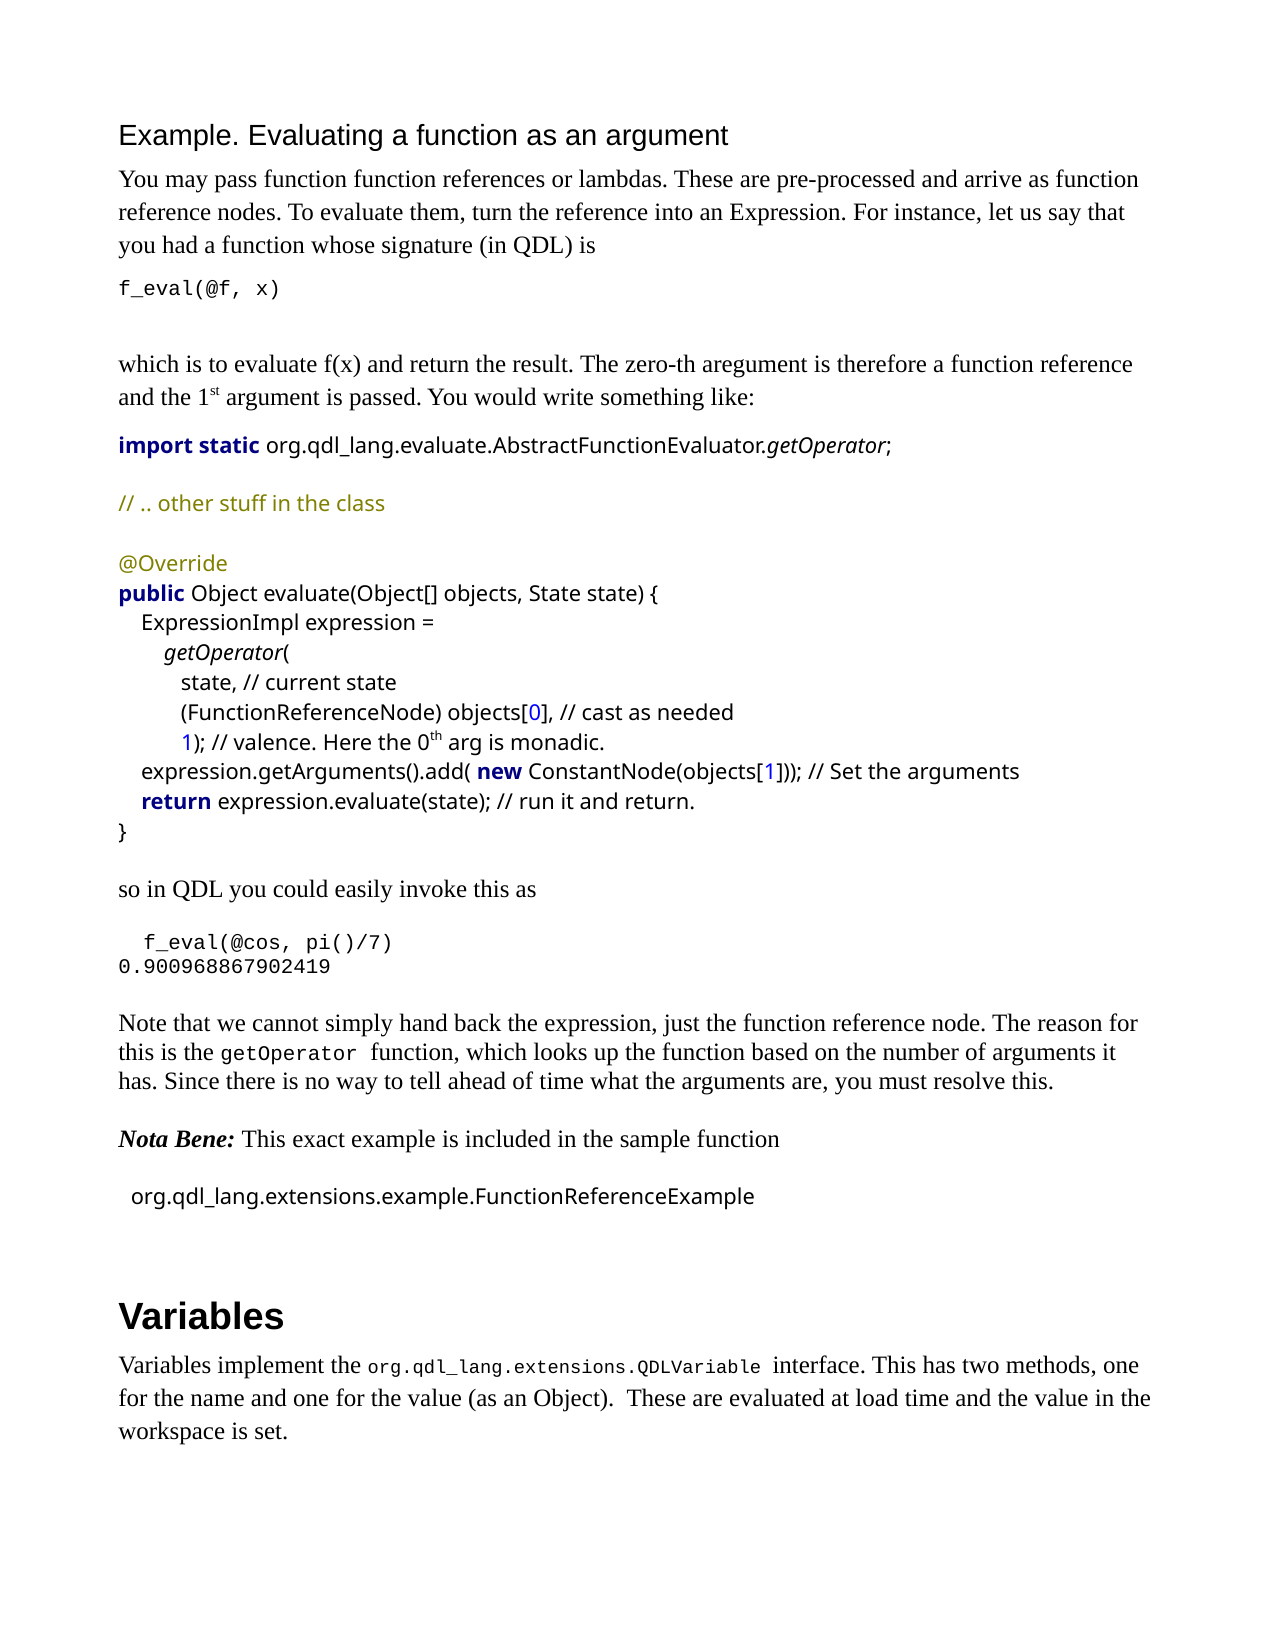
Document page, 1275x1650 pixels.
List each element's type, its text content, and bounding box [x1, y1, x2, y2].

text import static org.qdl_lang.evaluate.AbstractFunctionEvaluator.getOperator; [118, 430, 1157, 488]
text (FunctionReferenceNode) objects[0], // cast as needed [118, 697, 1157, 727]
text Note that we cannot simply hand back the expression, just the function reference node. The reason for this is the getOperator function, which looks up the function based on the number of arguments it has. Since there is no way to tell ahead of time what the arguments are, you must resolve this. [118, 1008, 1157, 1095]
text org.qdl_lang.extensions.example.FunctionReferenceExample [118, 1181, 1157, 1211]
text state, // current state [118, 667, 1157, 697]
text Variables implement the org.qdl_lang.extensions.QDLVariable interface. This has two methods, one for the name and one for the value (as an Object). These are evaluated at load time and the value in the workspace is set. [118, 1350, 1157, 1445]
text f_eval(@f, x) [118, 278, 1157, 301]
subtitle Variables [118, 1294, 1157, 1337]
text which is to evaluate f(x) and return the result. The zero-th aregument is therefore a function reference and the 1st argument is passed. You would write something like: [118, 349, 1157, 411]
text Nota Bene: This exact example is included in the sample function [118, 1124, 1157, 1153]
text 1); // valence. Here the 0th arg is monadic. expression.getArguments().add( new ConstantNode(objects[1])); // Set the arguments return expression.evaluate(state); // run it and return. } [118, 727, 1157, 846]
text @Override public Object evaluate(Object[] objects, State state) { ExpressionImpl expression = [118, 548, 1157, 637]
text 0.900968867902419 [118, 956, 1157, 979]
text You may pass function function references or lambdas. These are pre-processed and arrive as function reference nodes. To evaluate them, turn the reference into an Expression. For instance, let us say that you had a function whose signature (in QDL) is [118, 164, 1157, 259]
subtitle Example. Evaluating a function as an argument [118, 118, 1157, 152]
text getOperator( [118, 637, 1157, 667]
text so in QDL you could easily invoke this as [118, 874, 1157, 903]
text // .. other stuff in the class [118, 488, 1157, 518]
text f_eval(@cos, pi()/7) [118, 932, 1157, 956]
